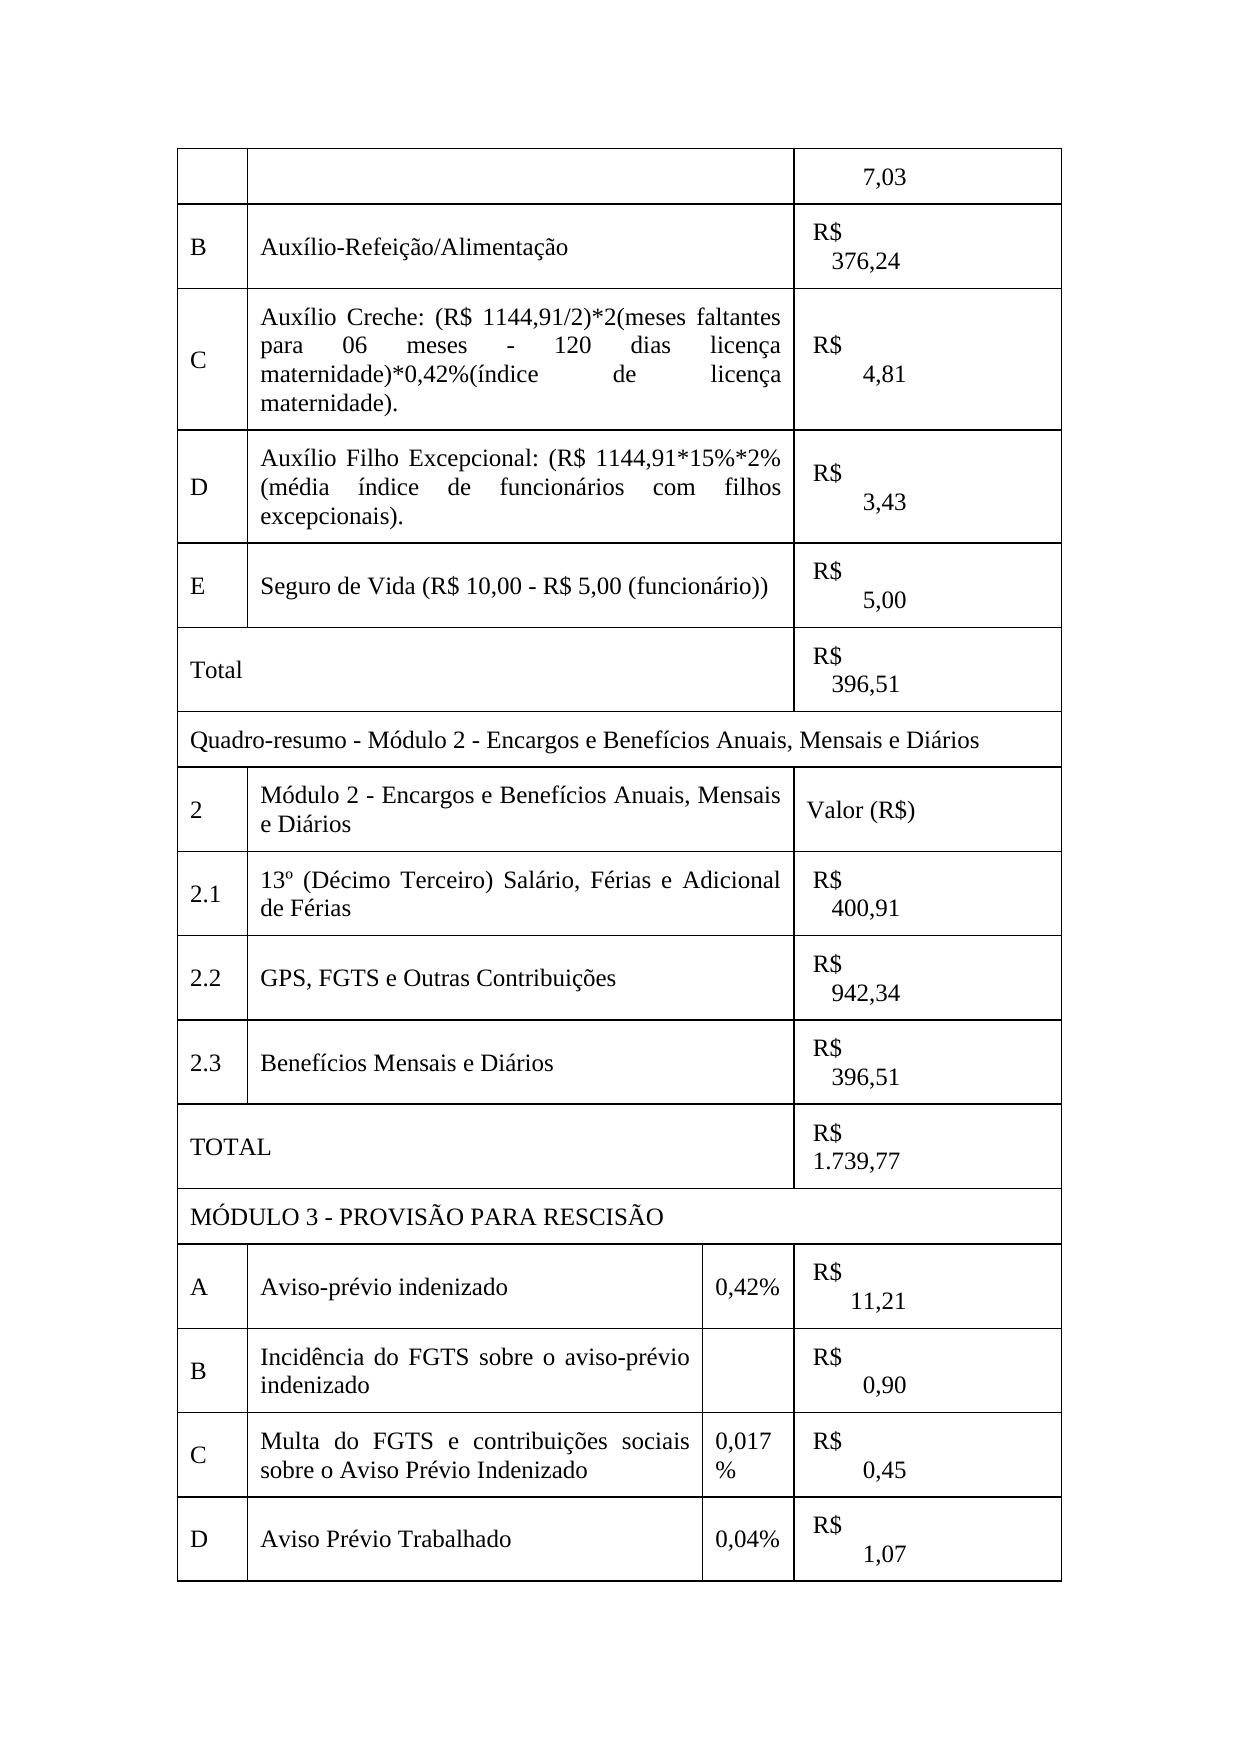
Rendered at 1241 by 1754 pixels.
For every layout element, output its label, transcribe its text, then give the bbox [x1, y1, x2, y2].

table_cell R$ 11,21 [795, 1245, 1061, 1327]
table_cell Incidência do FGTS sobre o aviso-prévio indenizado [248, 1329, 702, 1412]
table_cell R$ 396,51 [795, 1021, 1061, 1103]
table_cell [248, 149, 793, 203]
table_cell Auxílio Creche: (R$ 1144,91/2)*2(meses faltantes para 06 meses - 120 dias licença maternidade)*0,42%(índice de licença maternidade). [248, 289, 793, 429]
table_cell 0,42% [703, 1245, 793, 1327]
table_cell Aviso-prévio indenizado [248, 1245, 702, 1327]
table_cell R$ 1.739,77 [795, 1105, 1061, 1188]
table_cell Total [178, 628, 793, 711]
table_cell R$ 1,07 [795, 1498, 1061, 1580]
table_cell Aviso Prévio Trabalhado [248, 1498, 702, 1580]
table_cell 2 [178, 768, 247, 851]
table_cell Multa do FGTS e contribuições sociais sobre o Aviso Prévio Indenizado [248, 1413, 702, 1496]
table_cell 2.2 [178, 936, 247, 1019]
table_cell R$ 0,90 [795, 1329, 1061, 1412]
table_cell Benefícios Mensais e Diários [248, 1021, 793, 1103]
table_cell 2.1 [178, 852, 247, 935]
table_cell C [178, 1413, 247, 1496]
table_cell Quadro-resumo - Módulo 2 - Encargos e Benefícios Anuais, Mensais e Diários [178, 712, 1061, 766]
table_cell 0,017% [703, 1413, 793, 1496]
table_cell MÓDULO 3 - PROVISÃO PARA RESCISÃO [178, 1189, 1061, 1243]
table_cell R$ 4,81 [795, 289, 1061, 429]
table_cell D [178, 1498, 247, 1580]
table_cell C [178, 289, 247, 429]
table_cell [703, 1329, 793, 1412]
table_cell R$ 0,45 [795, 1413, 1061, 1496]
table_cell R$ 5,00 [795, 544, 1061, 626]
table_cell R$ 942,34 [795, 936, 1061, 1019]
table_cell Auxílio Filho Excepcional: (R$ 1144,91*15%*2%(média índice de funcionários com filhos excepcionais). [248, 431, 793, 542]
table_cell 13º (Décimo Terceiro) Salário, Férias e Adicional de Férias [248, 852, 793, 935]
table_cell GPS, FGTS e Outras Contribuições [248, 936, 793, 1019]
table_cell Módulo 2 - Encargos e Benefícios Anuais, Mensais e Diários [248, 768, 793, 851]
table_cell B [178, 1329, 247, 1412]
table_cell [178, 149, 247, 203]
table_cell R$ 396,51 [795, 628, 1061, 711]
table_cell R$ 3,43 [795, 431, 1061, 542]
table_cell Seguro de Vida (R$ 10,00 - R$ 5,00 (funcionário)) [248, 544, 793, 626]
table_cell 7,03 [795, 149, 1061, 203]
table_cell TOTAL [178, 1105, 793, 1188]
table_cell B [178, 205, 247, 287]
table_cell E [178, 544, 247, 626]
table_cell R$ 400,91 [795, 852, 1061, 935]
table_cell Valor (R$) [795, 768, 1061, 851]
table_cell Auxílio-Refeição/Alimentação [248, 205, 793, 287]
table_cell D [178, 431, 247, 542]
table_cell 0,04% [703, 1498, 793, 1580]
table_cell R$ 376,24 [795, 205, 1061, 287]
table_cell A [178, 1245, 247, 1327]
table_cell 2.3 [178, 1021, 247, 1103]
